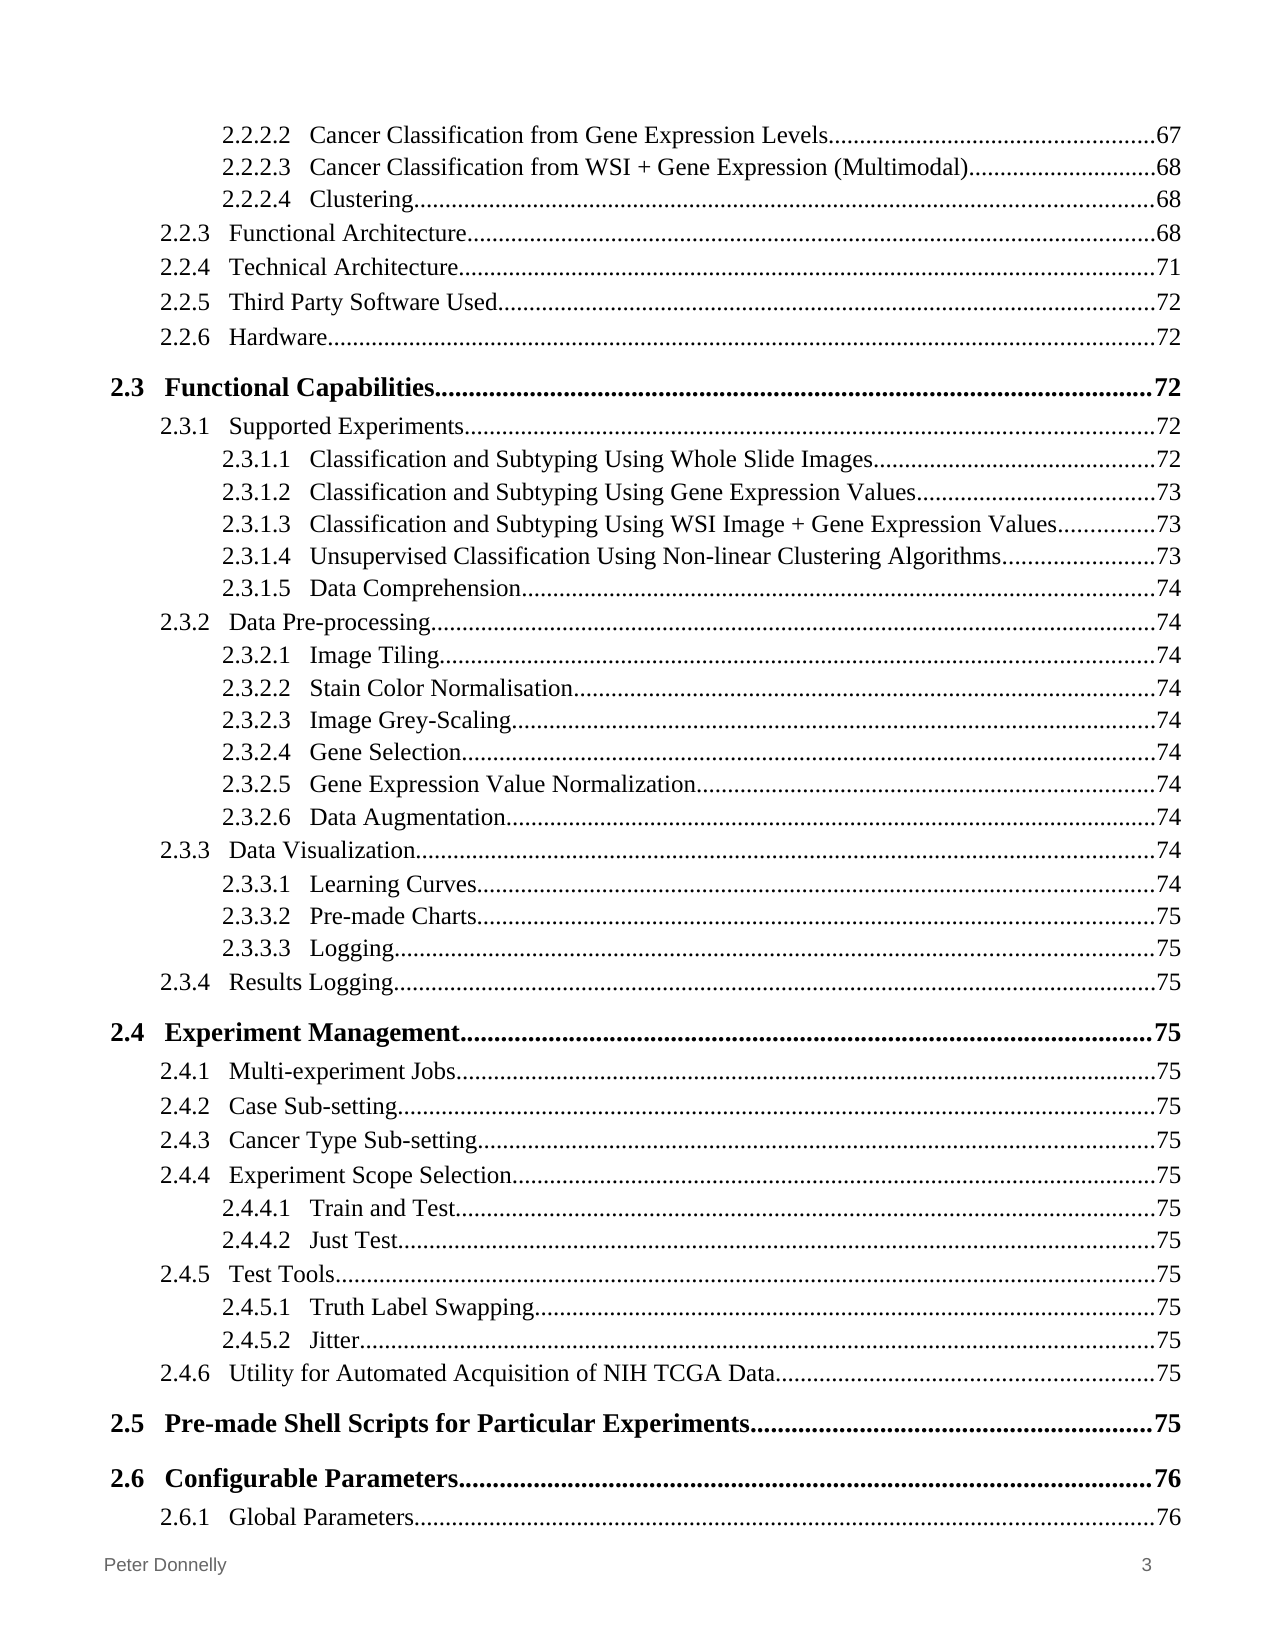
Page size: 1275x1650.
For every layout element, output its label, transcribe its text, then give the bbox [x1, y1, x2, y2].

text 2.3.1 Supported Experiments 72 [154, 411, 1181, 440]
text 2.3.1.1 Classification and Subtyping Using Whole Slide Images 72 [216, 444, 1181, 473]
text 2.2.6 Hardware 72 [154, 322, 1181, 350]
text 2.4.6 Utility for Automated Acquisition of NIH TCGA Data 75 [154, 1358, 1181, 1387]
text 2.4.5 Test Tools 75 [154, 1259, 1181, 1288]
text 2.3 Functional Capabilities 72 [103, 371, 1181, 402]
text 2.6 Configurable Parameters 76 [103, 1462, 1181, 1493]
text 2.3.1.3 Classification and Subtyping Using WSI Image + Gene Expression Values 73 [216, 509, 1181, 538]
text 2.5 Pre-made Shell Scripts for Particular Experiments 75 [103, 1408, 1181, 1439]
text 2.3.1.5 Data Comprehension 74 [216, 573, 1181, 602]
text 2.3.2.4 Gene Selection 74 [216, 737, 1181, 766]
text 2.4 Experiment Management 75 [103, 1016, 1181, 1047]
text 2.4.4.1 Train and Test 75 [216, 1193, 1181, 1222]
text 2.3.2 Data Pre-processing 74 [154, 607, 1181, 636]
text 2.3.1.2 Classification and Subtyping Using Gene Expression Values 73 [216, 477, 1181, 505]
text 2.3.2.5 Gene Expression Value Normalization 74 [216, 769, 1181, 798]
text 2.3.3.1 Learning Curves 74 [216, 869, 1181, 897]
text 2.2.2.4 Clustering 68 [216, 184, 1181, 213]
text 2.2.2.2 Cancer Classification from Gene Expression Levels 67 [216, 120, 1181, 148]
text 2.4.4.2 Just Test 75 [216, 1226, 1181, 1254]
text 2.3.2.6 Data Augmentation 74 [216, 802, 1181, 831]
text 2.4.1 Multi-experiment Jobs 75 [154, 1056, 1181, 1085]
text 2.3.3.2 Pre-made Charts 75 [216, 901, 1181, 930]
text 2.2.4 Technical Architecture 71 [154, 252, 1181, 281]
text 2.3.3 Data Visualization 74 [154, 835, 1181, 864]
text 2.4.3 Cancer Type Sub-setting 75 [154, 1125, 1181, 1154]
text 2.4.5.1 Truth Label Swapping 75 [216, 1292, 1181, 1321]
text 2.3.1.4 Unsupervised Classification Using Non-linear Clustering Algorithms 73 [216, 541, 1181, 570]
text 2.3.3.3 Logging 75 [216, 933, 1181, 962]
text 2.3.2.1 Image Tiling 74 [216, 640, 1181, 669]
text 2.3.2.3 Image Grey-Scaling 74 [216, 705, 1181, 734]
text 2.2.2.3 Cancer Classification from WSI + Gene Expression (Multimodal) 68 [216, 152, 1181, 181]
text 2.4.2 Case Sub-setting 75 [154, 1091, 1181, 1119]
text 2.4.4 Experiment Scope Selection 75 [154, 1160, 1181, 1189]
text 2.3.4 Results Logging 75 [154, 967, 1181, 996]
text 2.4.5.2 Jitter 75 [216, 1325, 1181, 1353]
text 2.3.2.2 Stain Color Normalisation 74 [216, 673, 1181, 701]
text 2.6.1 Global Parameters 76 [154, 1502, 1181, 1531]
text 2.2.5 Third Party Software Used 72 [154, 287, 1181, 316]
text 2.2.3 Functional Architecture 68 [154, 218, 1181, 247]
